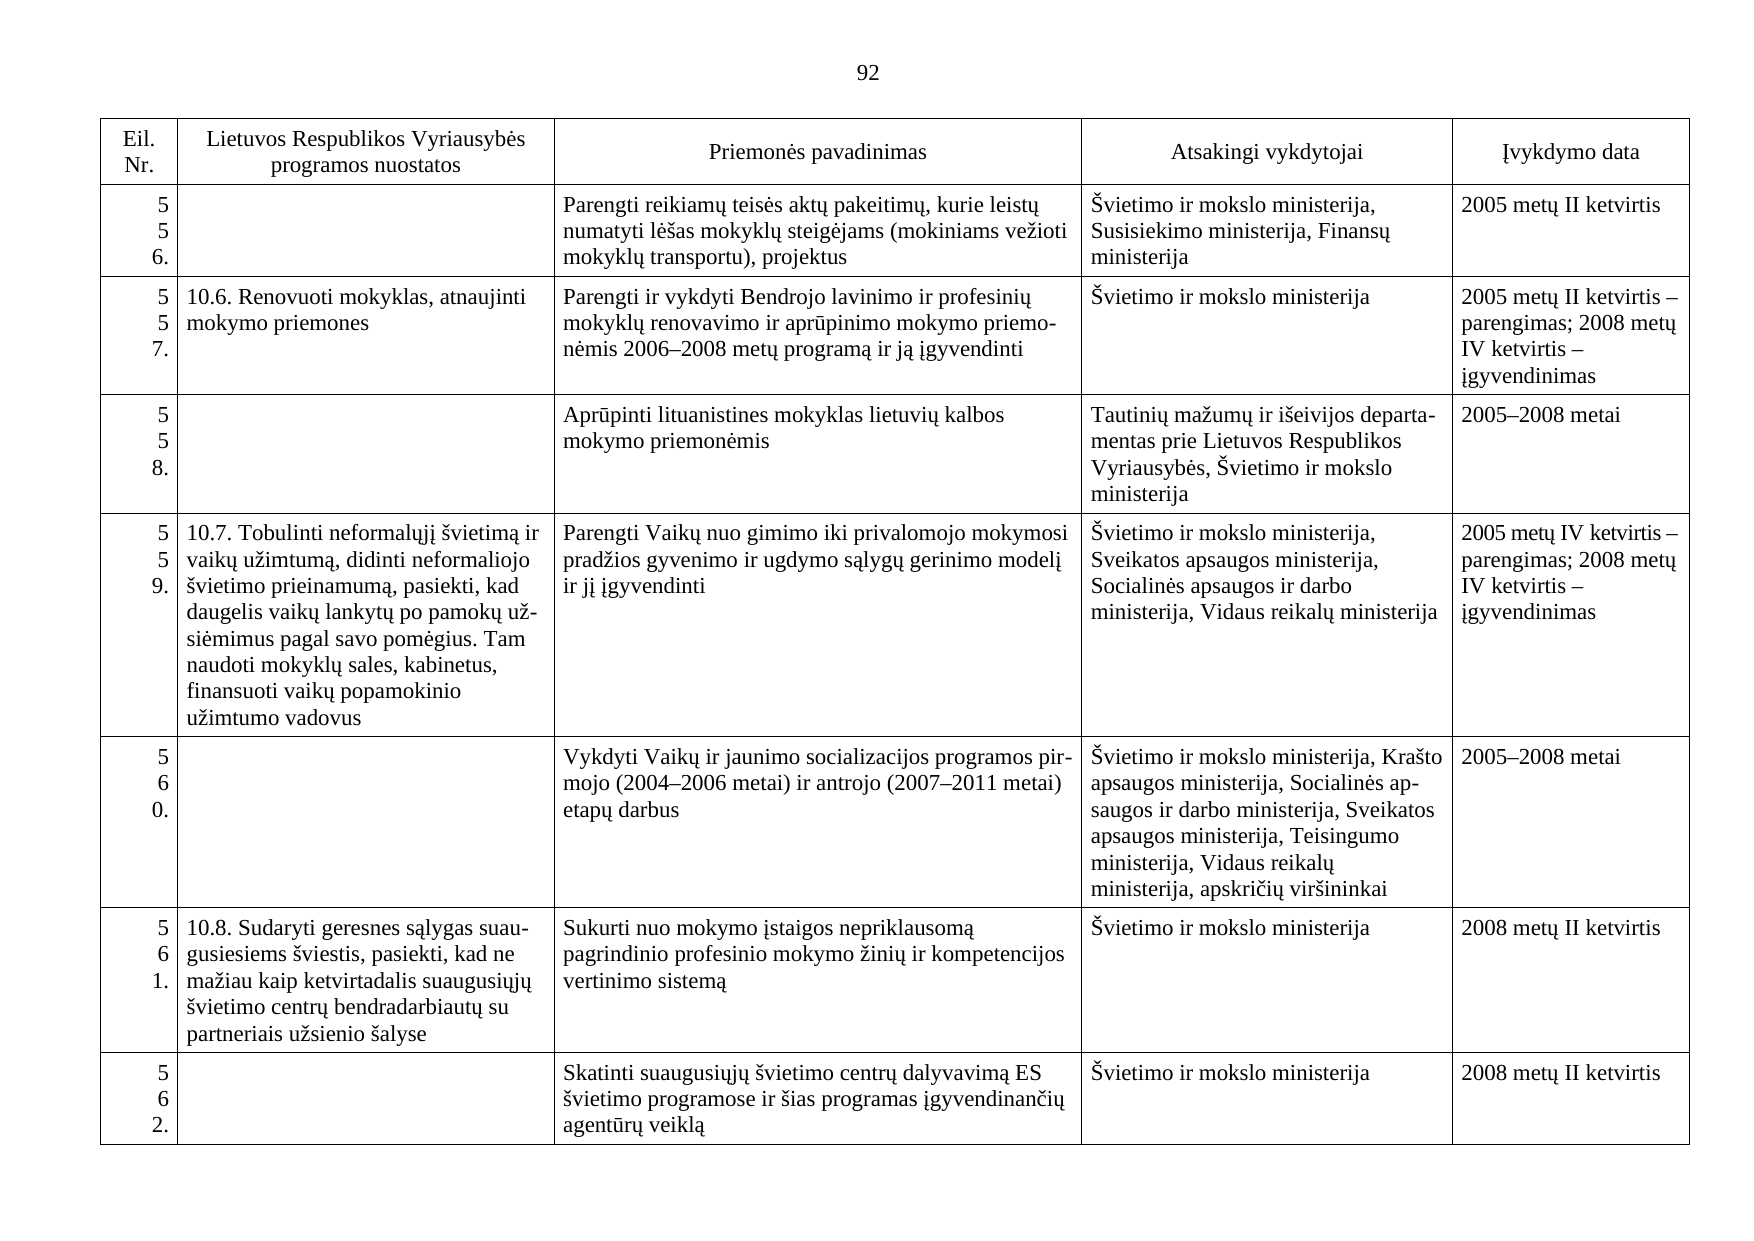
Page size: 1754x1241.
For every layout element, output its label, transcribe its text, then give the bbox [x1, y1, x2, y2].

table_cell 2005 metų IV ketvirtis – parengimas; 2008 metų IV ketvirtis – įgyvendinimas [1453, 514, 1689, 736]
table_cell Švietimo ir mokslo ministerija, Sveikatos apsaugos ministerija, Socialinės apsaugos ir darbo ministerija, Vidaus reikalų ministerija [1082, 514, 1452, 736]
table_cell [178, 1053, 554, 1144]
table_header Atsakingi vykdytojai [1082, 119, 1452, 184]
table_cell Švietimo ir mokslo ministerija [1082, 908, 1452, 1052]
table_cell Švietimo ir mokslo ministerija, Krašto apsaugos ministerija, Socialinės ap­saugos ir darbo ministerija, Sveikatos apsaugos ministerija, Teisingumo ministerija, Vidaus reikalų ministerija, apskričių viršininkai [1082, 737, 1452, 907]
table_cell 10.8. Sudaryti geresnes sąlygas suau­gu­siesiems šviestis, pasiekti, kad ne mažiau kaip ketvirtadalis suaugusiųjų švietimo centrų bendradarbiautų su partneriais užsienio šalyse [178, 908, 554, 1052]
table_cell 2005 metų II ketvirtis – parengimas; 2008 metų IV ketvirtis – įgyvendinimas [1453, 277, 1689, 394]
table_cell Švietimo ir mokslo ministerija [1082, 277, 1452, 394]
table_cell [101, 908, 177, 1052]
table_cell Aprūpinti lituanistines mokyklas lietuvių kalbos mokymo priemonėmis [555, 395, 1081, 512]
table_cell 2005 metų II ketvirtis [1453, 185, 1689, 276]
table_cell Skatinti suaugusiųjų švietimo centrų dalyvavimą ES švietimo programose ir šias programas įgyvendinančių agentūrų veiklą [555, 1053, 1081, 1144]
table_cell Sukurti nuo mokymo įstaigos nepriklausomą pagrindinio profesinio mokymo žinių ir kompetencijos vertinimo sistemą [555, 908, 1081, 1052]
table_header Lietuvos Respublikos Vyriausybės programos nuostatos [178, 119, 554, 184]
table_cell Parengti ir vykdyti Bendrojo lavinimo ir profesinių mo­kyklų renovavimo ir aprūpinimo mokymo priemo­nė­mis 2006–2008 metų programą ir ją įgyvendinti [555, 277, 1081, 394]
table_cell 2005–2008 metai [1453, 395, 1689, 512]
table_cell [101, 277, 177, 394]
table_cell [178, 737, 554, 907]
table_cell 2005–2008 metai [1453, 737, 1689, 907]
table_cell 2008 metų II ketvirtis [1453, 908, 1689, 1052]
table_cell [178, 395, 554, 512]
table_cell Parengti Vaikų nuo gimimo iki privalomojo mokymosi pradžios gyvenimo ir ugdymo sąlygų gerinimo modelį ir jį įgyvendinti [555, 514, 1081, 736]
table_cell [101, 737, 177, 907]
table_cell 10.6. Renovuoti mokyklas, atnaujinti mokymo priemones [178, 277, 554, 394]
table_header Priemonės pavadinimas [555, 119, 1081, 184]
table_header Įvykdymo data [1453, 119, 1689, 184]
table_cell Tautinių mažumų ir išeivijos departa­mentas prie Lietuvos Respublikos Vyriausybės, Švietimo ir mokslo ministerija [1082, 395, 1452, 512]
table_cell [101, 395, 177, 512]
table_cell Švietimo ir mokslo ministerija, Susisiekimo ministerija, Finansų ministerija [1082, 185, 1452, 276]
table_cell 10.7. Tobulinti neformalųjį švietimą ir vaikų užimtumą, didinti neformaliojo švietimo prieinamumą, pasiekti, kad daugelis vaikų lankytų po pamokų už­siėmimus pagal savo pomėgius. Tam naudoti mokyklų sales, kabinetus, finansuoti vaikų popamokinio užimtumo vadovus [178, 514, 554, 736]
table_cell 2008 metų II ketvirtis [1453, 1053, 1689, 1144]
table_header Eil. Nr. [101, 119, 177, 184]
table_cell Parengti reikiamų teisės aktų pakeitimų, kurie leistų numatyti lėšas mokyklų steigėjams (mokiniams vežioti mokyklų transportu), projektus [555, 185, 1081, 276]
table_cell Vykdyti Vaikų ir jaunimo socializacijos programos pir­mojo (2004–2006 metai) ir antrojo (2007–2011 metai) etapų darbus [555, 737, 1081, 907]
table_cell [101, 185, 177, 276]
table_cell [178, 185, 554, 276]
table_cell [101, 514, 177, 736]
table_cell [101, 1053, 177, 1144]
table_cell Švietimo ir mokslo ministerija [1082, 1053, 1452, 1144]
